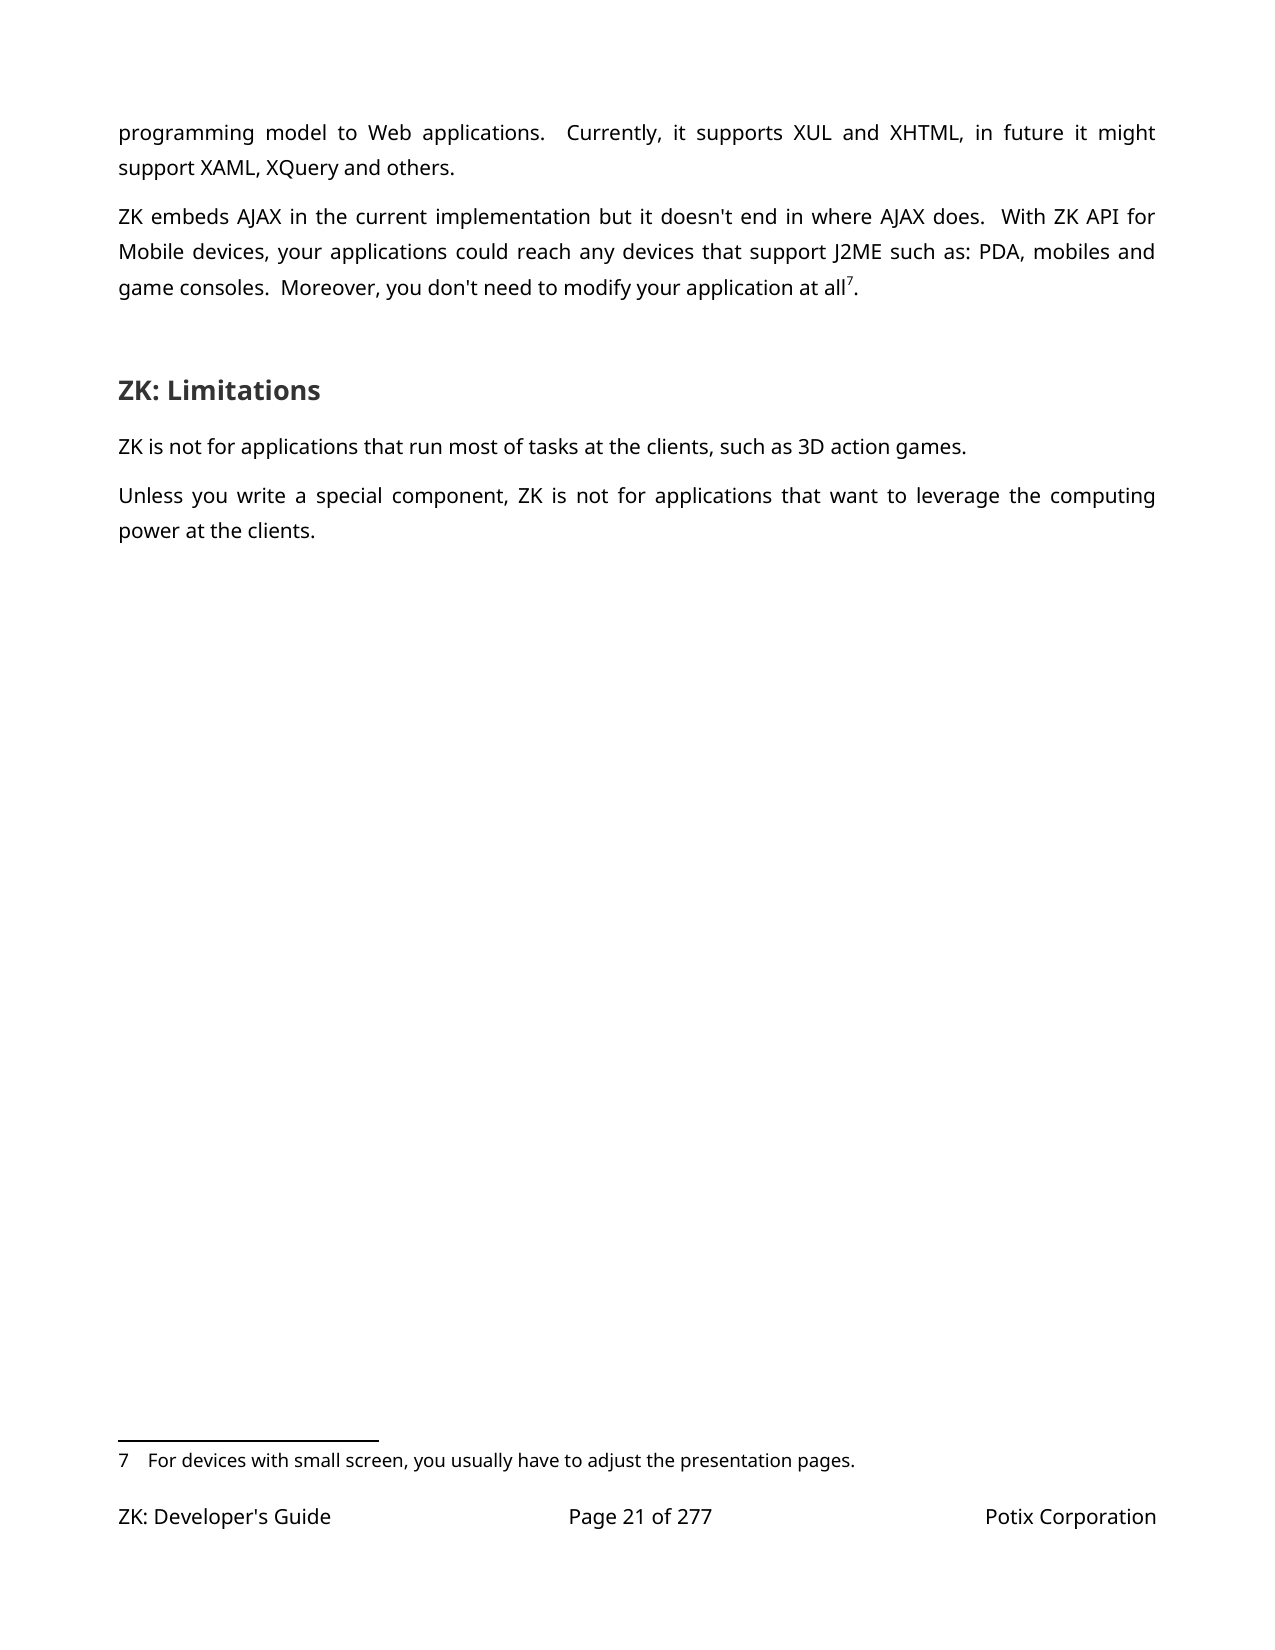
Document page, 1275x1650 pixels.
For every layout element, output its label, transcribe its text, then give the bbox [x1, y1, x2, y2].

text ZK is not for applications that run most of tasks at the clients, such as 3D action games. [118, 432, 1157, 460]
subtitle ZK: Limitations [118, 372, 1157, 408]
text For devices with small screen, you usually have to adjust the presentation pages. [118, 1447, 1157, 1473]
text Unless you write a special component, ZK is not for applications that want to leverage the computing power at the clients. [118, 481, 1157, 544]
text ZK embeds AJAX in the current implementation but it doesn't end in where AJAX does. With ZK API for Mobile devices, your applications could reach any devices that support J2ME such as: PDA, mobiles and game consoles. Moreover, you don't need to modify your application at all. [118, 202, 1157, 301]
text programming model to Web applications. Currently, it supports XUL and XHTML, in future it might support XAML, XQuery and others. [118, 118, 1157, 182]
